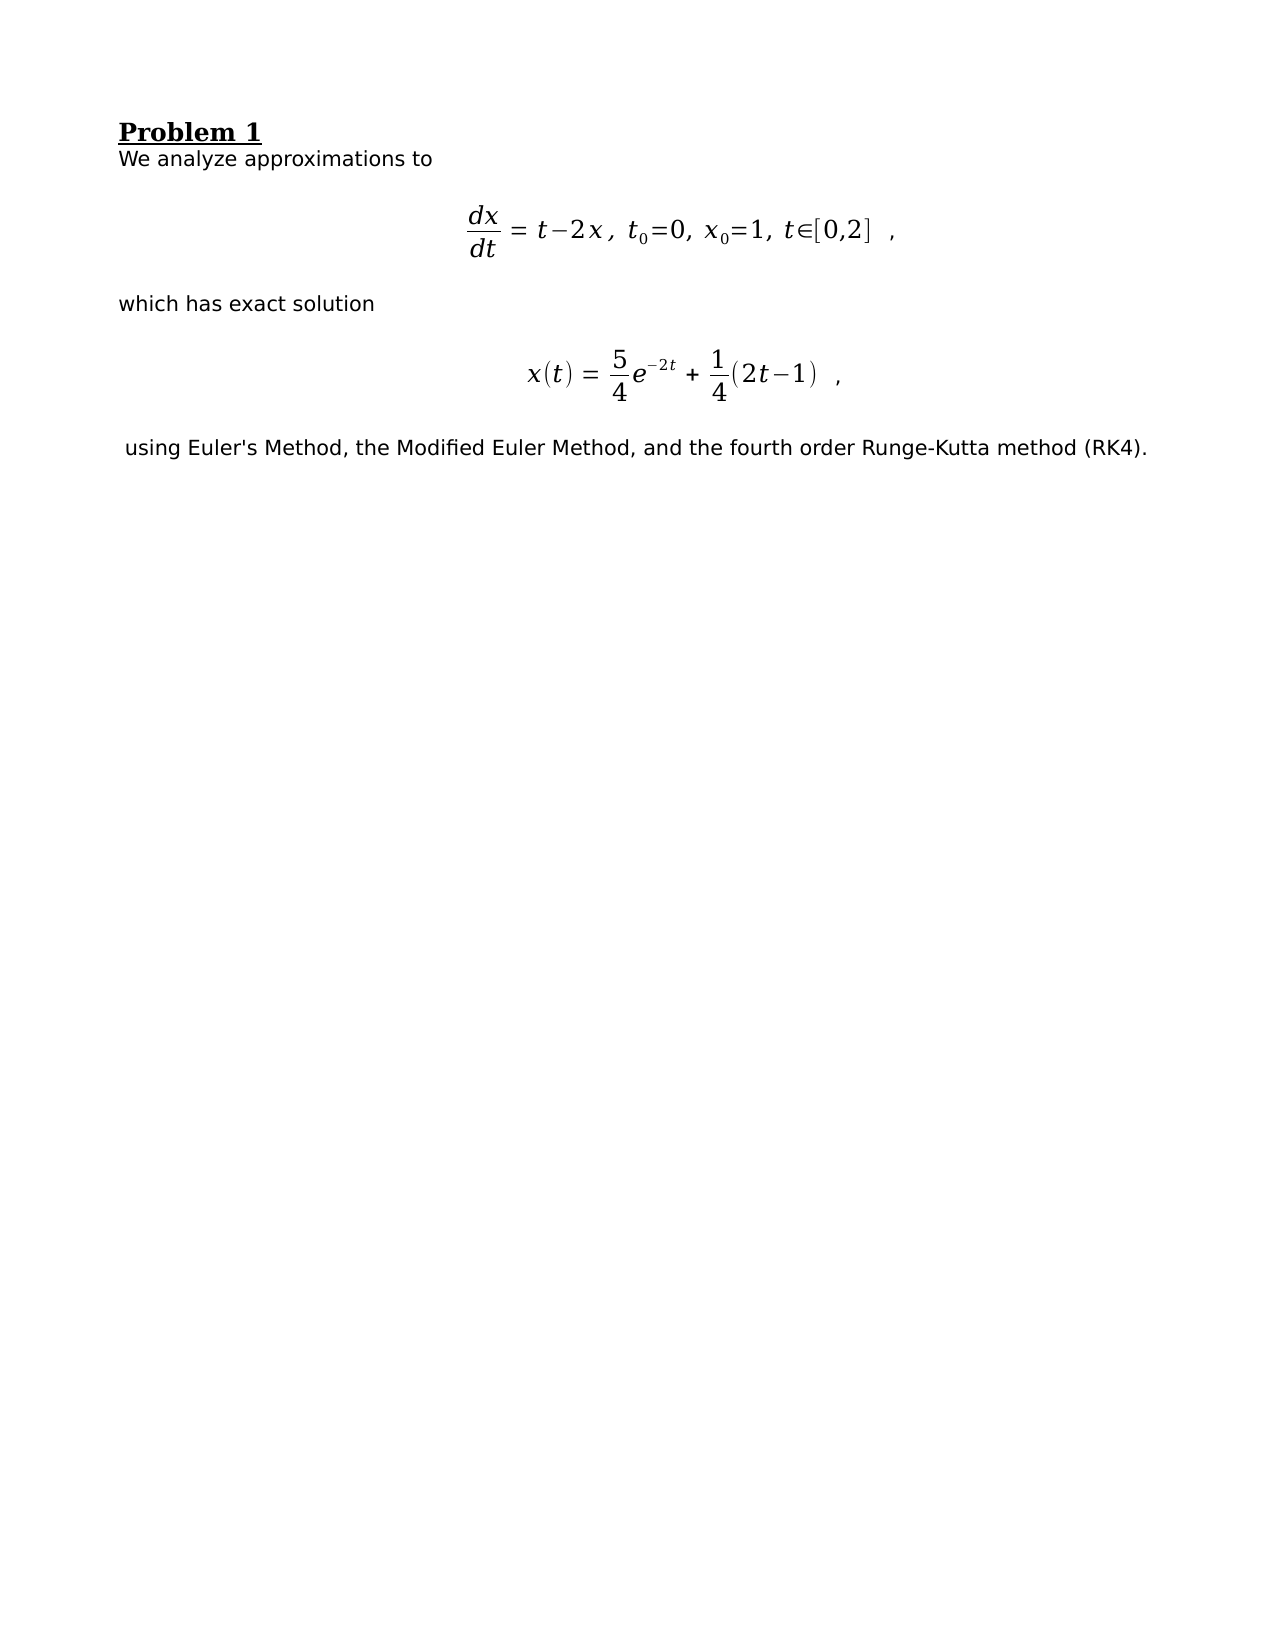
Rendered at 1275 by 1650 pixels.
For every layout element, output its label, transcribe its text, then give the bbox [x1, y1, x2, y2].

text We analyze approximations to [118, 147, 1157, 172]
text Problem 1 [118, 118, 1157, 147]
text , [118, 201, 1157, 263]
text which has exact solution [118, 292, 1157, 316]
text using Euler's Method, the Modified Euler Method, and the fourth order Runge-Kutta method (RK4). [118, 436, 1157, 461]
text , [118, 345, 1157, 407]
